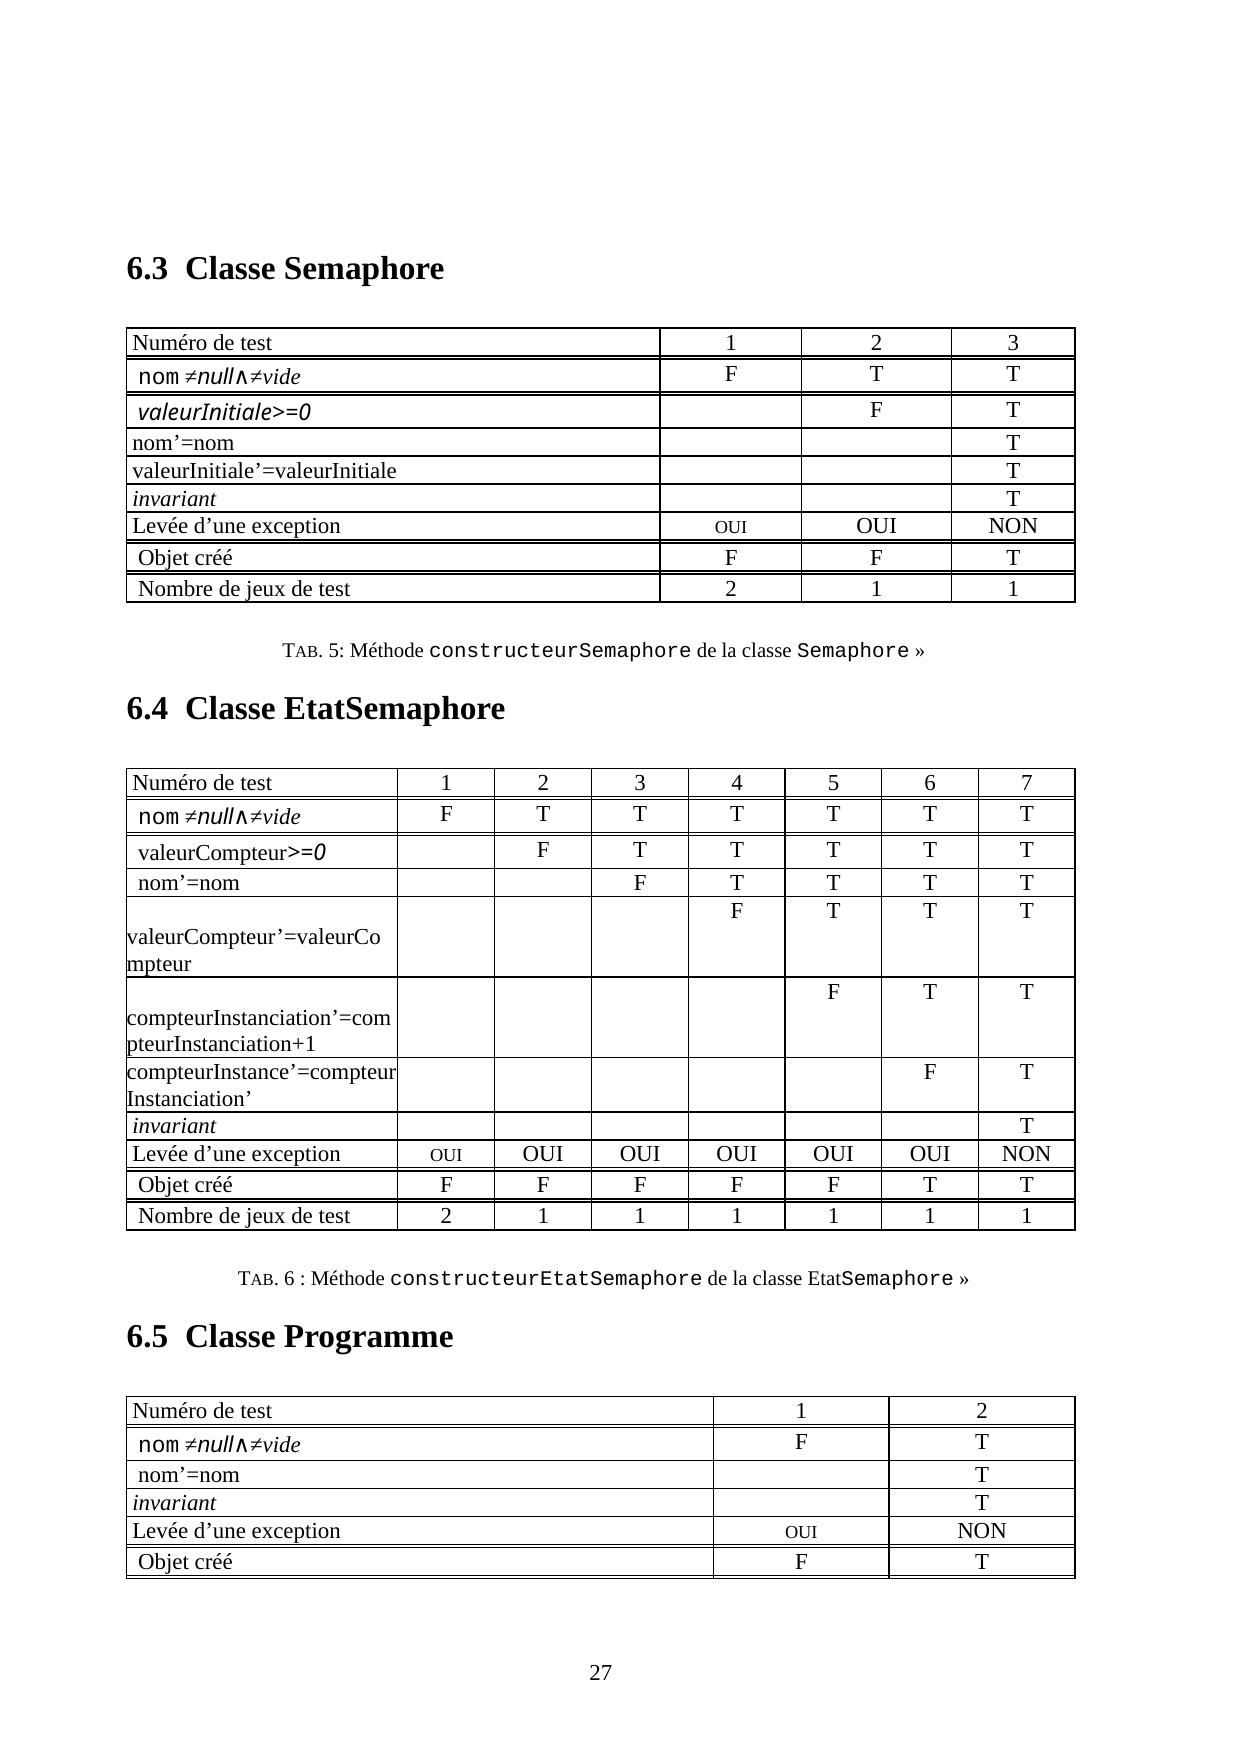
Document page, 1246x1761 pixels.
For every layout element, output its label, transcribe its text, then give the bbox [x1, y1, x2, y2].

table_cell T [689, 869, 784, 896]
table_cell T [979, 1172, 1074, 1198]
table_cell T [890, 1428, 1074, 1460]
table_cell nom ≠null∧≠vide [127, 360, 659, 391]
table_cell T [786, 836, 881, 868]
table_cell F [398, 800, 494, 832]
table_cell valeurCompteur’=valeurCompteur [127, 897, 397, 976]
table_cell T [802, 360, 951, 391]
table_cell F [714, 1428, 888, 1460]
table_cell T [882, 1172, 978, 1198]
table_cell [802, 429, 951, 455]
table_cell NON [952, 513, 1074, 539]
table_cell F [786, 978, 881, 1057]
table_cell T [952, 485, 1074, 511]
table_cell [495, 897, 591, 976]
table_cell OUI [882, 1141, 978, 1167]
table_header Numéro de test [127, 769, 397, 796]
table_cell T [786, 897, 881, 976]
table_cell T [882, 800, 978, 832]
table_cell OUI [786, 1141, 881, 1167]
table_cell T [882, 869, 978, 896]
table_cell OUI [802, 513, 951, 539]
table_cell T [786, 869, 881, 896]
table_cell F [689, 897, 784, 976]
table_cell [592, 897, 688, 976]
table_cell 1 [786, 1203, 881, 1229]
text Tab. 6 : Méthode constructeurEtatSemaphore de la classe EtatSemaphore » [126, 1264, 1075, 1291]
table_cell T [882, 836, 978, 868]
table_cell [689, 978, 784, 1057]
table_header Numéro de test [127, 1397, 713, 1424]
table_cell T [979, 897, 1074, 976]
table_cell OUI [592, 1141, 688, 1167]
table_cell [661, 457, 801, 483]
table_cell [689, 1113, 784, 1139]
table_cell F [714, 1548, 888, 1574]
table_cell Objet créé [127, 1172, 397, 1198]
table_cell nom’=nom [127, 1461, 713, 1488]
table_cell 1 [979, 1203, 1074, 1229]
table_cell F [689, 1172, 784, 1198]
table_cell Objet créé [127, 1548, 713, 1574]
table_cell 1 [495, 1203, 591, 1229]
table_cell oui [661, 513, 801, 539]
table_cell 1 [882, 1203, 978, 1229]
table_cell T [979, 1058, 1074, 1111]
table_cell T [979, 869, 1074, 896]
subtitle 6.3 Classe Semaphore [126, 248, 1075, 286]
subtitle 6.5 Classe Programme [126, 1316, 1075, 1355]
table_cell [661, 429, 801, 455]
table_cell T [952, 544, 1074, 570]
table_cell nom’=nom [127, 869, 397, 896]
table_cell valeurInitiale’=valeurInitiale [127, 457, 659, 483]
table_cell Nombre de jeux de test [127, 575, 659, 601]
table_cell [786, 1113, 881, 1139]
table_cell NON [979, 1141, 1074, 1167]
table_cell compteurInstance’=compteurInstanciation’ [127, 1058, 397, 1111]
table_cell 1 [802, 575, 951, 601]
table_cell invariant [127, 485, 659, 511]
table_header 6 [882, 769, 978, 796]
table_cell [398, 869, 494, 896]
table_cell [398, 978, 494, 1057]
table_cell T [979, 1113, 1074, 1139]
table_cell 1 [952, 575, 1074, 601]
table_header 1 [398, 769, 494, 796]
table_header 3 [592, 769, 688, 796]
table_header 2 [495, 769, 591, 796]
table_cell nom ≠null∧≠vide [127, 1428, 713, 1460]
table_cell T [979, 978, 1074, 1057]
table_cell T [495, 800, 591, 832]
table_cell [802, 485, 951, 511]
table_cell invariant [127, 1489, 713, 1516]
table_cell Nombre de jeux de test [127, 1203, 397, 1229]
table_cell valeurCompteur>=0 [127, 836, 397, 868]
table_cell T [890, 1461, 1074, 1488]
table_cell F [398, 1172, 494, 1198]
table_cell T [689, 836, 784, 868]
table_cell [592, 978, 688, 1057]
table_cell [882, 1113, 978, 1139]
table_cell nom’=nom [127, 429, 659, 455]
table_cell [495, 1058, 591, 1111]
table_cell [495, 978, 591, 1057]
table_cell Objet créé [127, 544, 659, 570]
table_cell [661, 396, 801, 427]
table_cell F [661, 360, 801, 391]
table_header Numéro de test [127, 329, 659, 355]
table_cell [592, 1113, 688, 1139]
table_cell T [786, 800, 881, 832]
table_cell T [882, 897, 978, 976]
table_header 3 [952, 329, 1074, 355]
table_header 4 [689, 769, 784, 796]
table_cell [398, 1113, 494, 1139]
table_cell T [592, 836, 688, 868]
table_header 2 [890, 1397, 1074, 1424]
table_cell T [890, 1489, 1074, 1516]
table_cell 1 [689, 1203, 784, 1229]
table_cell 1 [592, 1203, 688, 1229]
table_cell OUI [689, 1141, 784, 1167]
table_cell T [952, 429, 1074, 455]
table_cell T [592, 800, 688, 832]
table_cell T [979, 800, 1074, 832]
table_cell T [952, 360, 1074, 391]
table_cell [495, 869, 591, 896]
table_cell valeurInitiale>=0 [127, 396, 659, 427]
table_cell [802, 457, 951, 483]
table_cell invariant [127, 1113, 397, 1139]
table_cell [661, 485, 801, 511]
table_cell F [802, 544, 951, 570]
table_cell nom ≠null∧≠vide [127, 800, 397, 832]
table_cell [592, 1058, 688, 1111]
table_cell F [592, 1172, 688, 1198]
table_cell [495, 1113, 591, 1139]
table_cell [398, 836, 494, 868]
table_cell 2 [398, 1203, 494, 1229]
subtitle 6.4 Classe EtatSemaphore [126, 688, 1075, 727]
table_cell Levée d’une exception [127, 1141, 397, 1167]
table_cell OUI [495, 1141, 591, 1167]
table_cell T [882, 978, 978, 1057]
table_cell T [952, 396, 1074, 427]
table_cell [786, 1058, 881, 1111]
table_cell Levée d’une exception [127, 1517, 713, 1543]
table_cell [714, 1489, 888, 1516]
table_cell 2 [661, 575, 801, 601]
table_cell F [802, 396, 951, 427]
table_cell [689, 1058, 784, 1111]
table_cell T [952, 457, 1074, 483]
table_cell F [495, 1172, 591, 1198]
table_cell [398, 897, 494, 976]
table_cell [714, 1461, 888, 1488]
table_cell F [882, 1058, 978, 1111]
table_cell T [979, 836, 1074, 868]
table_cell oui [398, 1141, 494, 1167]
table_header 2 [802, 329, 951, 355]
table_cell F [592, 869, 688, 896]
table_cell oui [714, 1517, 888, 1543]
table_header 1 [661, 329, 801, 355]
table_header 5 [786, 769, 881, 796]
table_cell T [689, 800, 784, 832]
table_header 1 [714, 1397, 888, 1424]
table_cell [398, 1058, 494, 1111]
table_cell T [890, 1548, 1074, 1574]
table_cell Levée d’une exception [127, 513, 659, 539]
table_cell F [786, 1172, 881, 1198]
table_cell compteurInstanciation’=compteurInstanciation+1 [127, 978, 397, 1057]
table_cell F [495, 836, 591, 868]
table_cell NON [890, 1517, 1074, 1543]
table_cell F [661, 544, 801, 570]
text Tab. 5: Méthode constructeurSemaphore de la classe Semaphore » [126, 636, 1075, 663]
table_header 7 [979, 769, 1074, 796]
